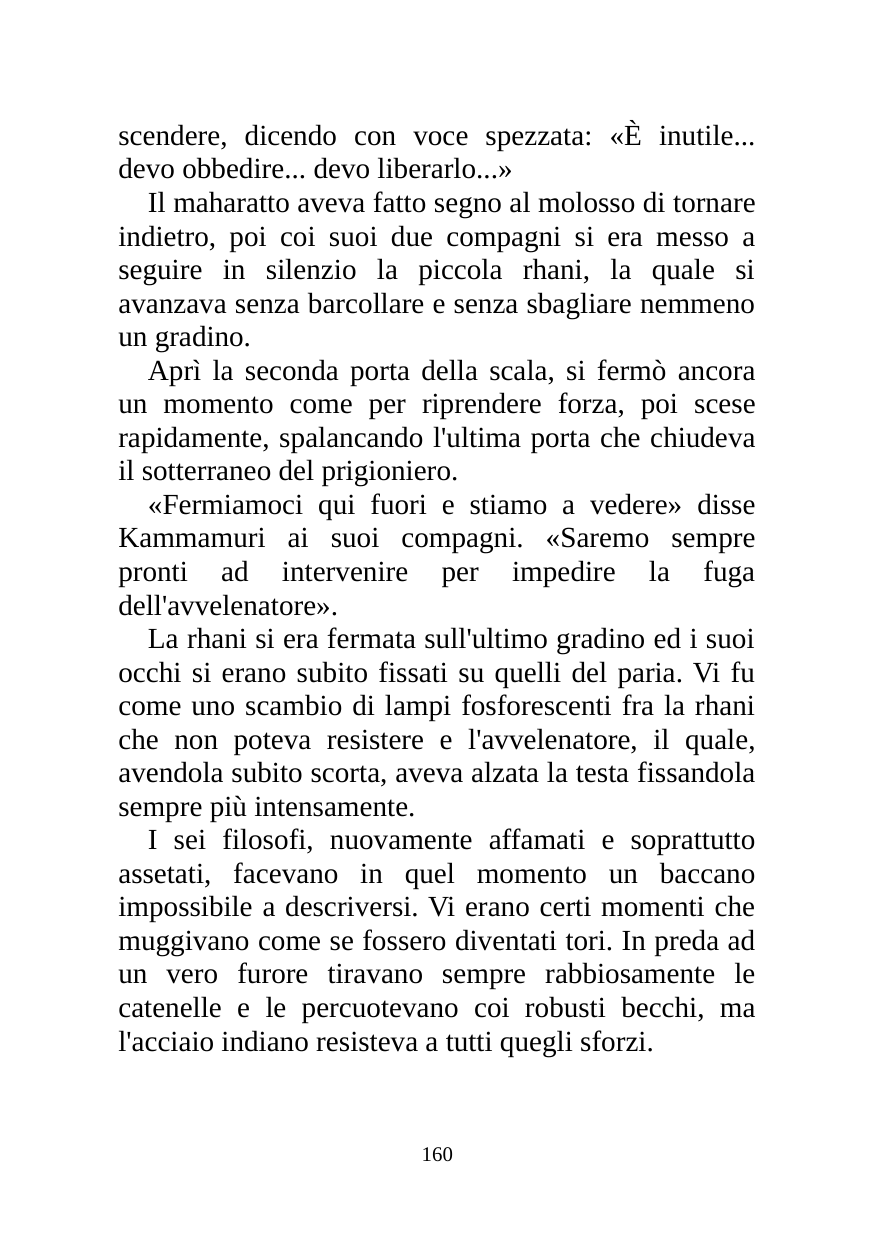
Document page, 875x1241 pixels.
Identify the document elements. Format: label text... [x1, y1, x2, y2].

text La rhani si era fermata sull'ultimo gradino ed i suoi occhi si erano subito fissati su quelli del paria. Vi fu come uno scambio di lampi fosforescenti fra la rhani che non poteva resistere e l'avvelenatore, il quale, avendola subito scorta, aveva alzata la testa fissandola sempre più intensamente. [118, 621, 756, 822]
text scendere, dicendo con voce spezzata: «È inutile... devo obbedire... devo liberarlo...» [118, 118, 756, 185]
text Aprì la seconda porta della scala, si fermò ancora un momento come per riprendere forza, poi scese rapidamente, spalancando l'ultima porta che chiudeva il sotterraneo del prigioniero. [118, 353, 756, 487]
text «Fermiamoci qui fuori e stiamo a vedere» disse Kammamuri ai suoi compagni. «Saremo sempre pronti ad intervenire per impedire la fuga dell'avvelenatore». [118, 487, 756, 621]
text Il maharatto aveva fatto segno al molosso di tornare indietro, poi coi suoi due compagni si era messo a seguire in silenzio la piccola rhani, la quale si avanzava senza barcollare e senza sbagliare nemmeno un gradino. [118, 185, 756, 353]
text I sei filosofi, nuovamente affamati e soprattutto assetati, facevano in quel momento un baccano impossibile a descriversi. Vi erano certi momenti che muggivano come se fossero diventati tori. In preda ad un vero furore tiravano sempre rabbiosamente le catenelle e le percuotevano coi robusti becchi, ma l'acciaio indiano resisteva a tutti quegli sforzi. [118, 822, 756, 1057]
